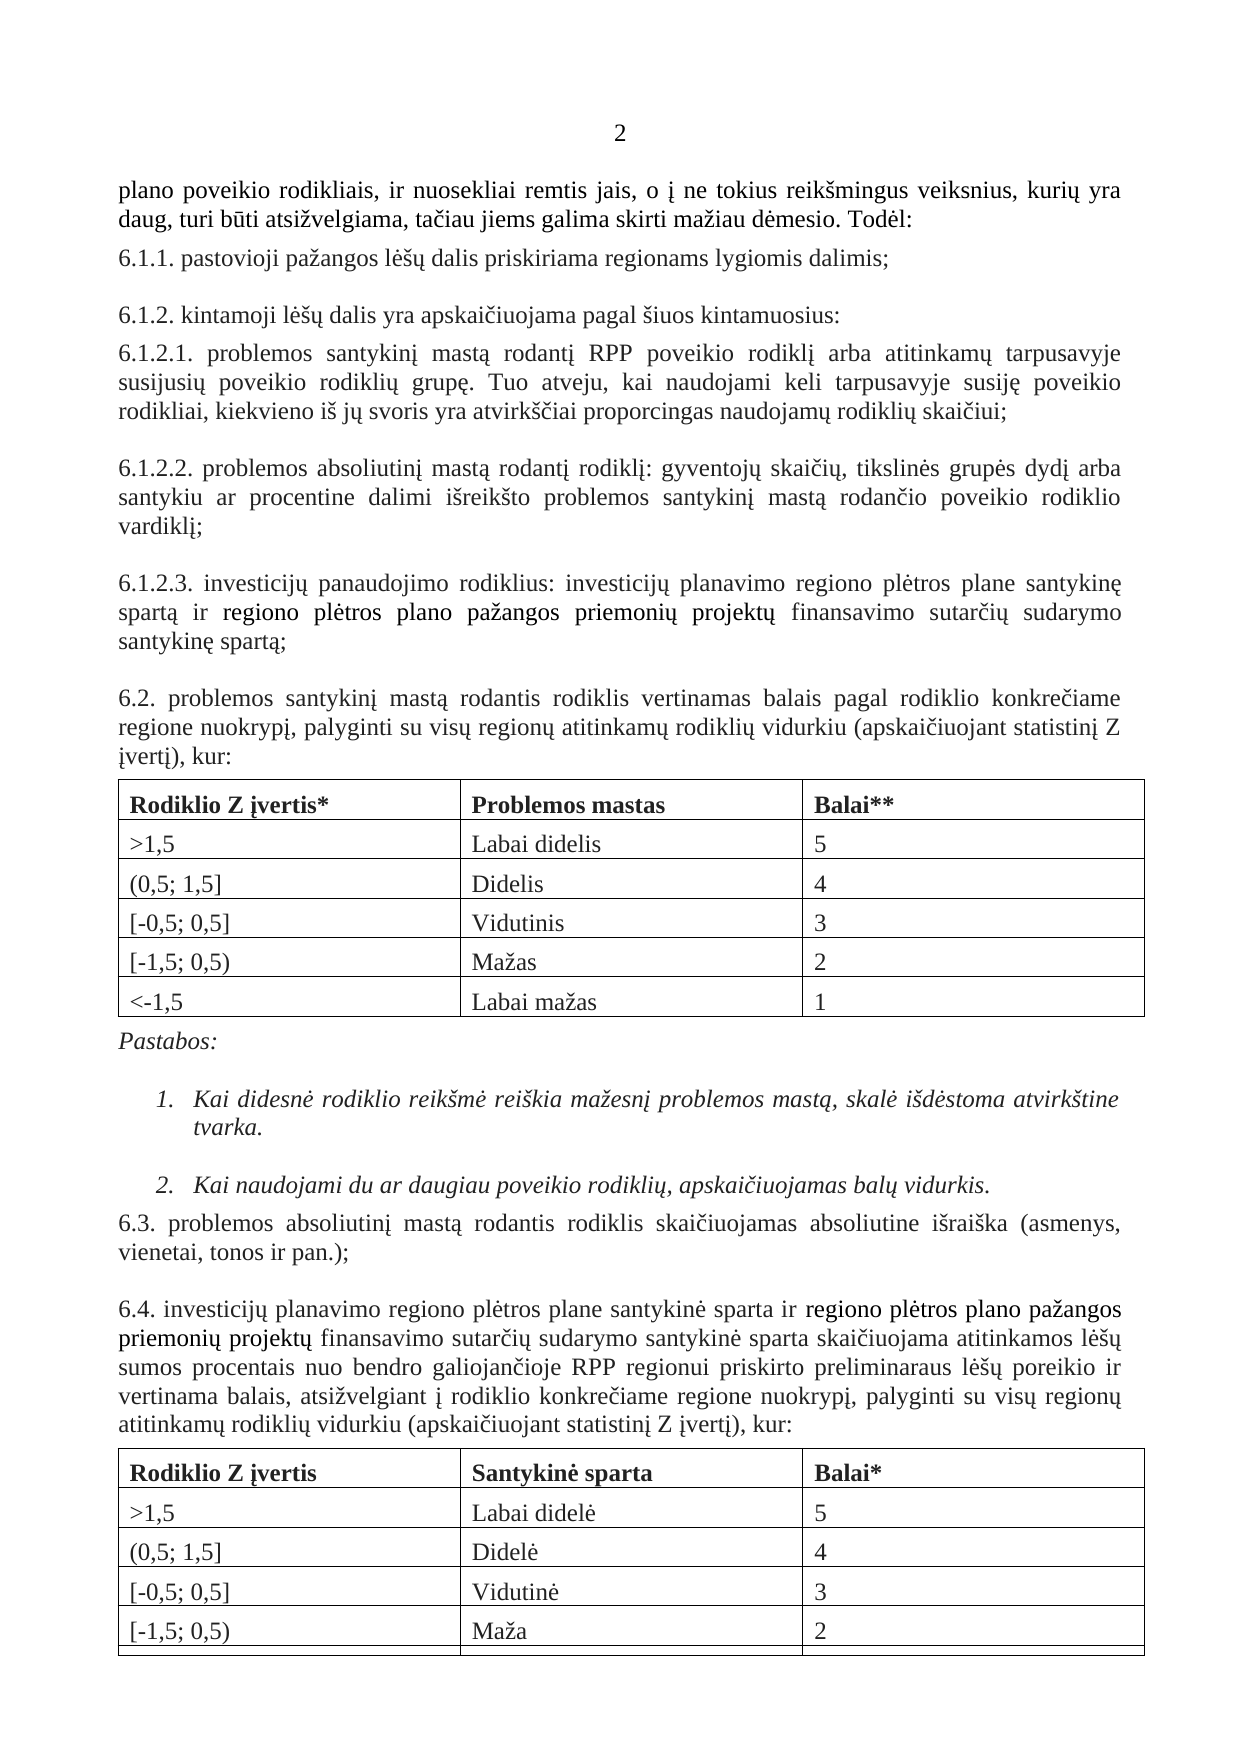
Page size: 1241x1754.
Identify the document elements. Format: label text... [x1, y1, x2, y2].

table_cell [-1,5; 0,5) [119, 1606, 460, 1645]
table_cell 4 [803, 1528, 1144, 1566]
table_cell Didelis [461, 859, 802, 897]
table_cell [461, 1646, 802, 1655]
table_header Balai** [803, 780, 1144, 819]
text 1. Kai didesnė rodiklio reikšmė reiškia mažesnį problemos mastą, skalė išdėstoma atvirkštine tvarka. [156, 1084, 1122, 1141]
table_cell Didelė [461, 1528, 802, 1566]
text 6.1.2.1. problemos santykinį mastą rodantį RPP poveikio rodiklį arba atitinkamų tarpusavyje susijusių poveikio rodiklių grupę. Tuo atveju, kai naudojami keli tarpusavyje susiję poveikio rodikliai, kiekvieno iš jų svoris yra atvirkščiai proporcingas naudojamų rodiklių skaičiui; [118, 338, 1122, 425]
text 6.1.2.2. problemos absoliutinį mastą rodantį rodiklį: gyventojų skaičių, tikslinės grupės dydį arba santykiu ar procentine dalimi išreikšto problemos santykinį mastą rodančio poveikio rodiklio vardiklį; [118, 453, 1122, 540]
table_cell Maža [461, 1606, 802, 1645]
table_cell [803, 1646, 1144, 1655]
table_header Balai* [803, 1449, 1144, 1487]
table_header Rodiklio Z įvertis* [119, 780, 460, 819]
table_cell Labai mažas [461, 977, 802, 1016]
table_cell [-0,5; 0,5] [119, 899, 460, 937]
table_cell >1,5 [119, 1488, 460, 1527]
text 6.1.1. pastovioji pažangos lėšų dalis priskiriama regionams lygiomis dalimis; [118, 243, 1122, 271]
table_cell 2 [803, 938, 1144, 976]
table_cell Mažas [461, 938, 802, 976]
table_cell (0,5; 1,5] [119, 859, 460, 897]
table_cell 3 [803, 1567, 1144, 1605]
text 6.1.2. kintamoji lėšų dalis yra apskaičiuojama pagal šiuos kintamuosius: [118, 300, 1122, 329]
table_header Rodiklio Z įvertis [119, 1449, 460, 1487]
table_header Santykinė sparta [461, 1449, 802, 1487]
table_cell <-1,5 [119, 977, 460, 1016]
table_cell 1 [803, 977, 1144, 1016]
table_header Problemos mastas [461, 780, 802, 819]
text 6.4. investicijų planavimo regiono plėtros plane santykinė sparta ir regiono plėtros plano pažangos priemonių projektų finansavimo sutarčių sudarymo santykinė sparta skaičiuojama atitinkamos lėšų sumos procentais nuo bendro galiojančioje RPP regionui priskirto preliminaraus lėšų poreikio ir vertinama balais, atsižvelgiant į rodiklio konkrečiame regione nuokrypį, palyginti su visų regionų atitinkamų rodiklių vidurkiu (apskaičiuojant statistinį Z įvertį), kur: [118, 1294, 1122, 1438]
text 6.2. problemos santykinį mastą rodantis rodiklis vertinamas balais pagal rodiklio konkrečiame regione nuokrypį, palyginti su visų regionų atitinkamų rodiklių vidurkiu (apskaičiuojant statistinį Z įvertį), kur: [118, 683, 1122, 770]
table_cell [-1,5; 0,5) [119, 938, 460, 976]
table_cell >1,5 [119, 820, 460, 858]
table_cell 5 [803, 1488, 1144, 1527]
text 6.1.2.3. investicijų panaudojimo rodiklius: investicijų planavimo regiono plėtros plane santykinę spartą ir regiono plėtros plano pažangos priemonių projektų finansavimo sutarčių sudarymo santykinę spartą; [118, 568, 1122, 655]
table_cell 5 [803, 820, 1144, 858]
table_cell [-0,5; 0,5] [119, 1567, 460, 1605]
table_cell 3 [803, 899, 1144, 937]
text 2. Kai naudojami du ar daugiau poveikio rodiklių, apskaičiuojamas balų vidurkis. [156, 1170, 1122, 1199]
table_cell 4 [803, 859, 1144, 897]
text 6.3. problemos absoliutinį mastą rodantis rodiklis skaičiuojamas absoliutine išraiška (asmenys, vienetai, tonos ir pan.); [118, 1208, 1122, 1266]
table_cell Vidutinė [461, 1567, 802, 1605]
text Pastabos: [118, 1026, 1122, 1055]
table_cell (0,5; 1,5] [119, 1528, 460, 1566]
table_cell Vidutinis [461, 899, 802, 937]
table_cell Labai didelis [461, 820, 802, 858]
table_cell [119, 1646, 460, 1655]
table_cell Labai didelė [461, 1488, 802, 1527]
text plano poveikio rodikliais, ir nuosekliai remtis jais, o į ne tokius reikšmingus veiksnius, kurių yra daug, turi būti atsižvelgiama, tačiau jiems galima skirti mažiau dėmesio. Todėl: [118, 176, 1122, 233]
table_cell 2 [803, 1606, 1144, 1645]
